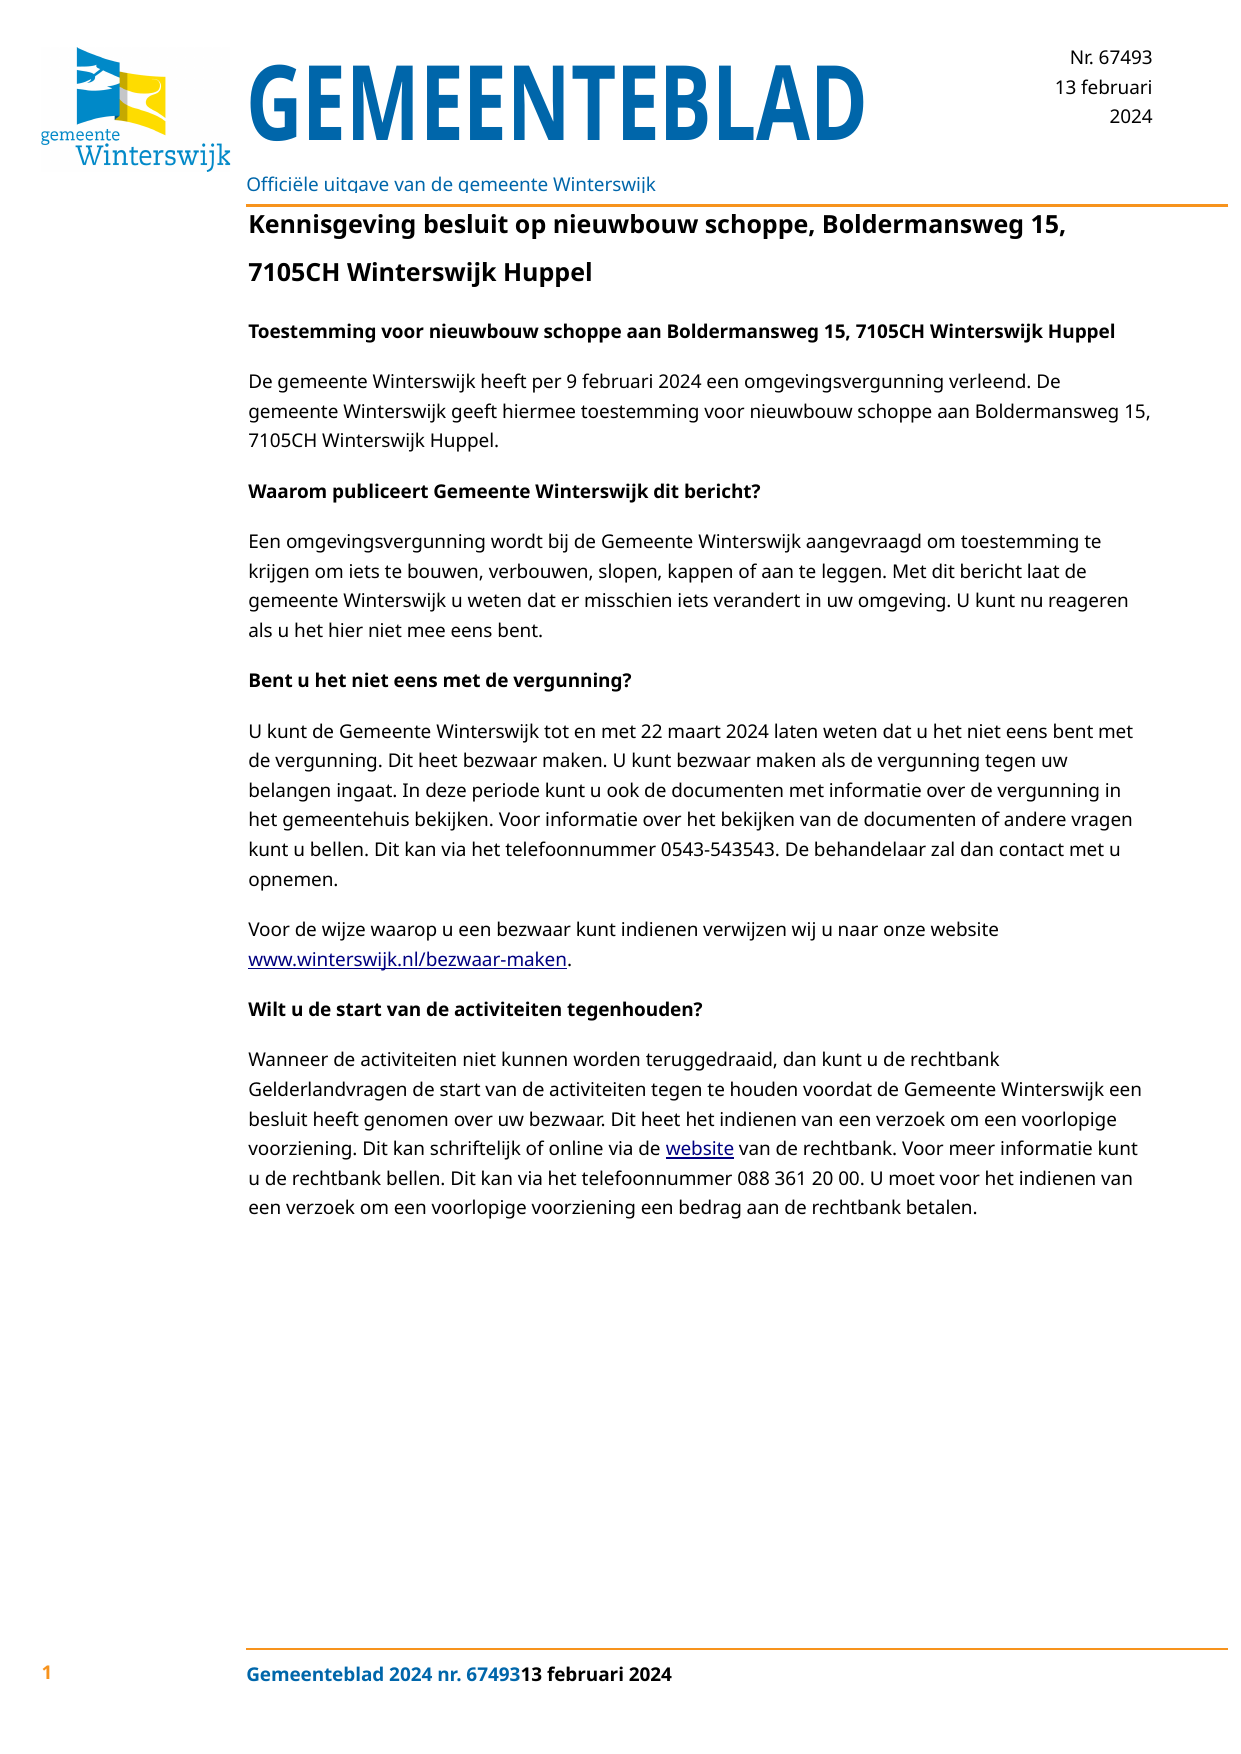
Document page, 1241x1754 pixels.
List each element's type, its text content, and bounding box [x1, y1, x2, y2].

text Voor de wijze waarop u een bezwaar kunt indienen verwijzen wij u naar onze website www.winterswijk.nl/bezwaar-maken. [248, 916, 1152, 972]
text U kunt de Gemeente Winterswijk tot en met 22 maart 2024 laten weten dat u het niet eens bent met de vergunning. Dit heet bezwaar maken. U kunt bezwaar maken als de vergunning tegen uw belangen ingaat. In deze periode kunt u ook de documenten met informatie over de vergunning in het gemeentehuis bekijken. Voor informatie over het bekijken van de documenten of andere vragen kunt u bellen. Dit kan via het telefoonnummer 0543-543543. De behandelaar zal dan contact met u opnemen. [248, 718, 1152, 892]
text Een omgevingsvergunning wordt bij de Gemeente Winterswijk aangevraagd om toestemming te krijgen om iets te bouwen, verbouwen, slopen, kappen of aan te leggen. Met dit bericht laat de gemeente Winterswijk u weten dat er misschien iets verandert in uw omgeving. U kunt nu reageren als u het hier niet mee eens bent. [248, 528, 1152, 643]
text Bent u het niet eens met de vergunning? [248, 667, 1152, 693]
text Wanneer de activiteiten niet kunnen worden teruggedraaid, dan kunt u de rechtbank Gelderlandvragen de start van de activiteiten tegen te houden voordat de Gemeente Winterswijk een besluit heeft genomen over uw bezwaar. Dit heet het indienen van een verzoek om een voorlopige voorziening. Dit kan schriftelijk of online via de website van de rechtbank. Voor meer informatie kunt u de rechtbank bellen. Dit kan via het telefoonnummer 088 361 20 00. U moet voor het indienen van een verzoek om een voorlopige voorziening een bedrag aan de rechtbank betalen. [248, 1047, 1152, 1220]
text Waarom publiceert Gemeente Winterswijk dit bericht? [248, 478, 1152, 504]
text Kennisgeving besluit op nieuwbouw schoppe, Boldermansweg 15, 7105CH Winterswijk Huppel [248, 207, 1152, 288]
text Wilt u de start van de activiteiten tegenhouden? [248, 996, 1152, 1022]
picture [41, 47, 231, 172]
picture [225, 153, 231, 162]
text Toestemming voor nieuwbouw schoppe aan Boldermansweg 15, 7105CH Winterswijk Huppel [248, 318, 1152, 344]
text De gemeente Winterswijk heeft per 9 februari 2024 een omgevingsvergunning verleend. De gemeente Winterswijk geeft hiermee toestemming voor nieuwbouw schoppe aan Boldermansweg 15, 7105CH Winterswijk Huppel. [248, 368, 1152, 453]
